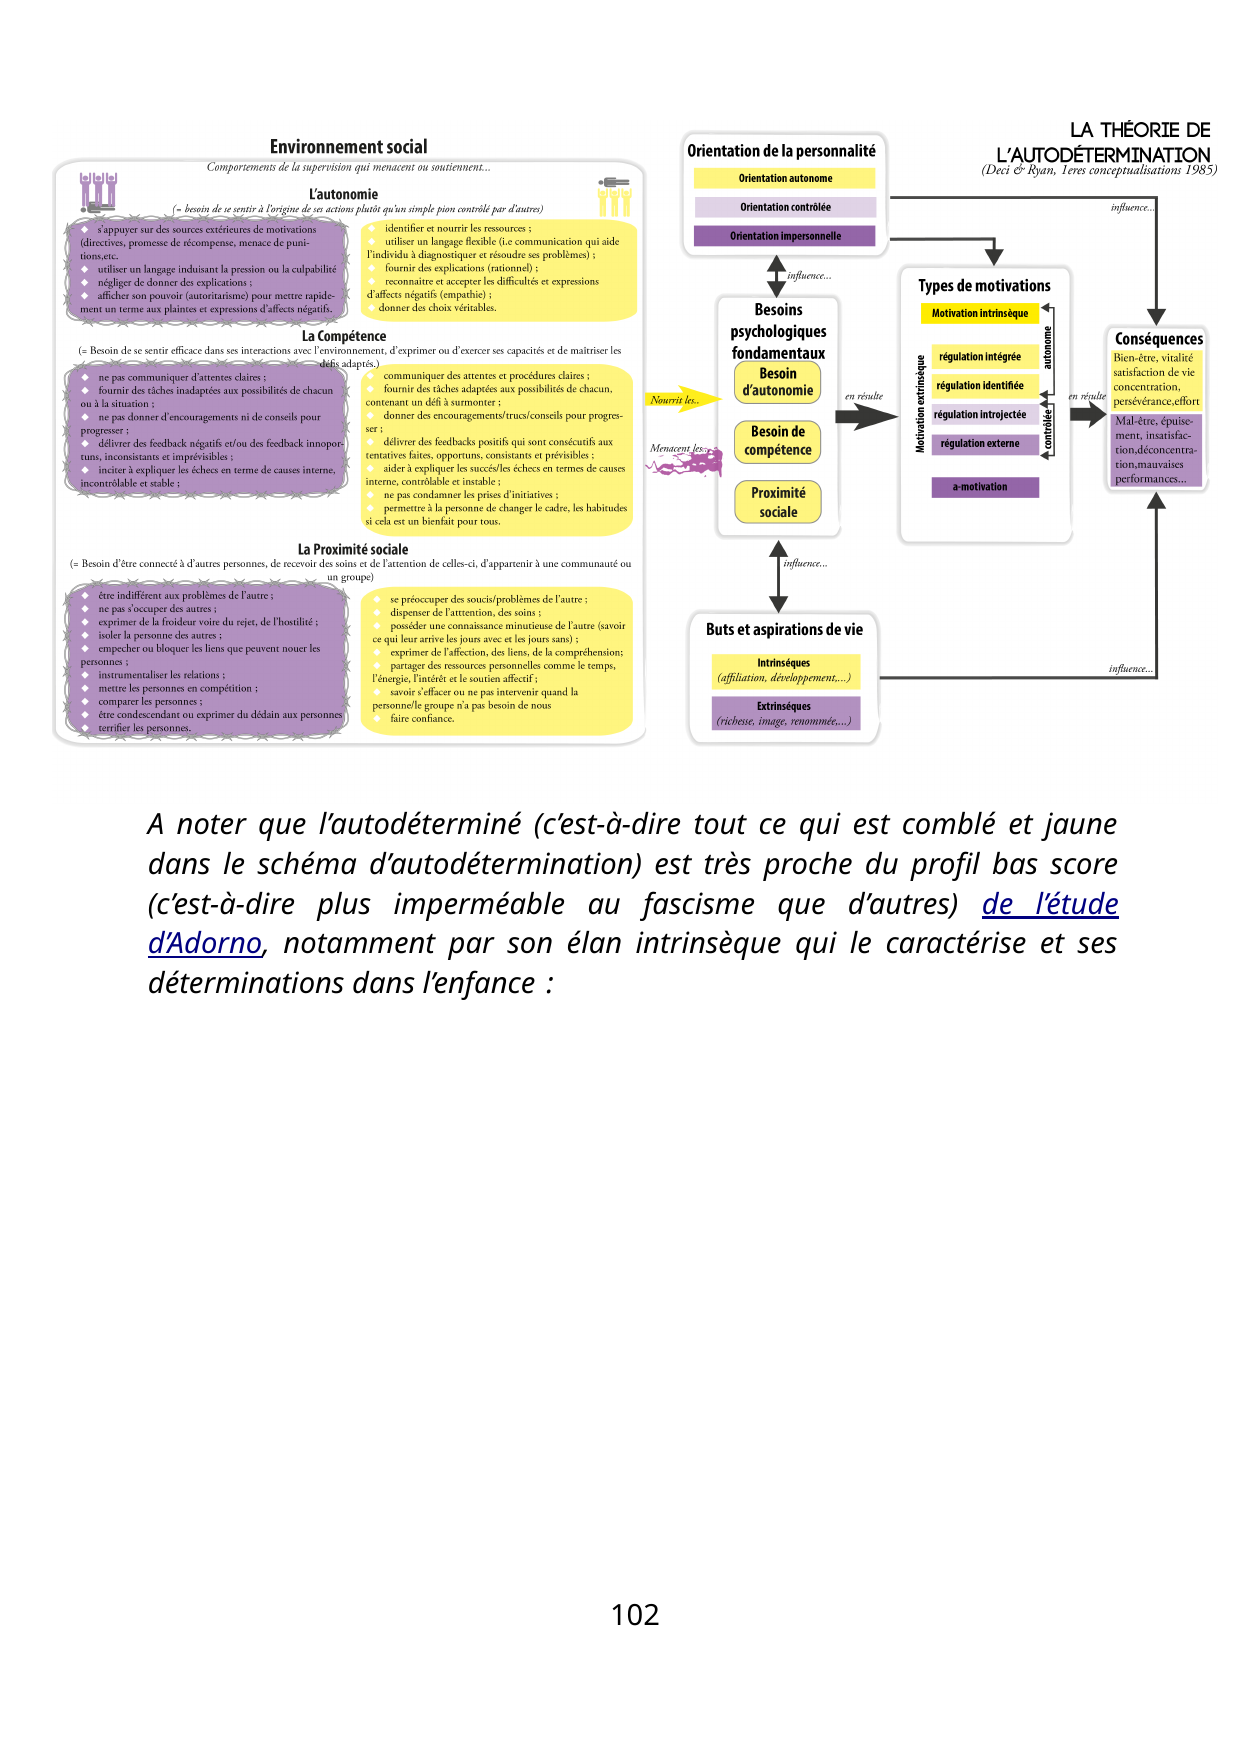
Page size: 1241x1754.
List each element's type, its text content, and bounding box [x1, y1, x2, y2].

text A noter que l’autodéterminé (c’est-à-dire tout ce qui est comblé et jaune dans le schéma d’autodétermination) est très proche du profil bas score (c’est-à-dire plus imperméable au fascisme que d’autres) de l’étude d’Adorno, notamment par son élan intrinsèque qui le caractérise et ses déterminations dans l’enfance : [148, 804, 1122, 1002]
picture [52, 120, 1218, 804]
